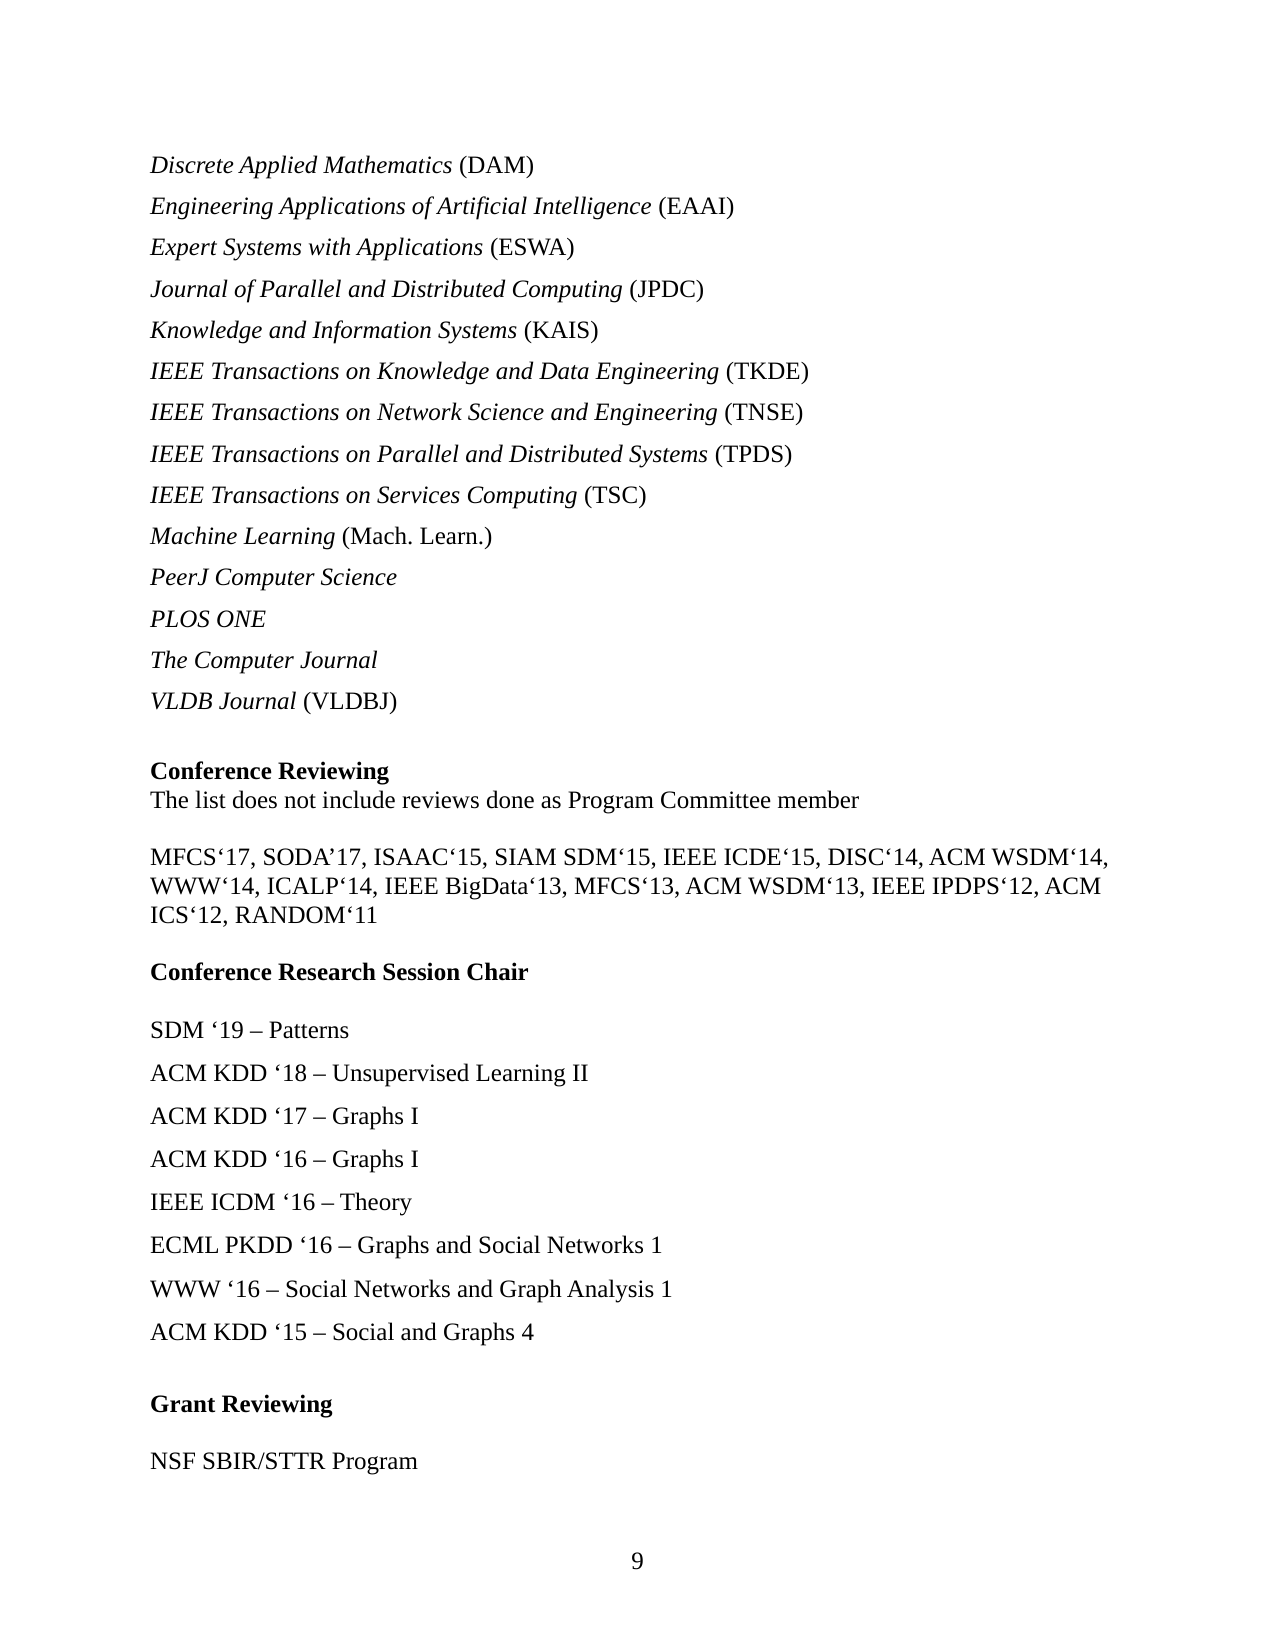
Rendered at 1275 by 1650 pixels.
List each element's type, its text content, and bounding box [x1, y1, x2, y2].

text Expert Systems with Applications (ESWA) [150, 232, 1125, 261]
text IEEE Transactions on Knowledge and Data Engineering (TKDE) [150, 356, 1125, 385]
text PLOS ONE [150, 604, 1125, 632]
text ACM KDD ‘18 – Unsupervised Learning II [150, 1058, 1125, 1087]
text Discrete Applied Mathematics (DAM) [150, 150, 1125, 179]
text ACM KDD ‘17 – Graphs I [150, 1101, 1125, 1130]
text Engineering Applications of Artificial Intelligence (EAAI) [150, 191, 1125, 220]
text ACM KDD ‘16 – Graphs I [150, 1144, 1125, 1173]
text Grant Reviewing [150, 1389, 1125, 1417]
text IEEE Transactions on Services Computing (TSC) [150, 480, 1125, 509]
text Conference Reviewing [150, 756, 1125, 785]
text MFCS‘17, SODA’17, ISAAC‘15, SIAM SDM‘15, IEEE ICDE‘15, DISC‘14, ACM WSDM‘14, WWW‘14, ICALP‘14, IEEE BigData‘13, MFCS‘13, ACM WSDM‘13, IEEE IPDPS‘12, ACM ICS‘12, RANDOM‘11 [150, 842, 1125, 929]
text PeerJ Computer Science [150, 562, 1125, 591]
text WWW ‘16 – Social Networks and Graph Analysis 1 [150, 1274, 1125, 1302]
text VLDB Journal (VLDBJ) [150, 686, 1125, 715]
text NSF SBIR/STTR Program [150, 1446, 1125, 1475]
text IEEE ICDM ‘16 – Theory [150, 1187, 1125, 1216]
text IEEE Transactions on Parallel and Distributed Systems (TPDS) [150, 439, 1125, 467]
text The list does not include reviews done as Program Committee member [150, 785, 1125, 814]
text Machine Learning (Mach. Learn.) [150, 521, 1125, 550]
text Knowledge and Information Systems (KAIS) [150, 315, 1125, 344]
text Journal of Parallel and Distributed Computing (JPDC) [150, 274, 1125, 302]
text IEEE Transactions on Network Science and Engineering (TNSE) [150, 397, 1125, 426]
text ACM KDD ‘15 – Social and Graphs 4 [150, 1317, 1125, 1346]
text ECML PKDD ‘16 – Graphs and Social Networks 1 [150, 1231, 1125, 1259]
text Conference Research Session Chair [150, 957, 1125, 986]
text The Computer Journal [150, 645, 1125, 674]
text SDM ‘19 – Patterns [150, 1015, 1125, 1044]
